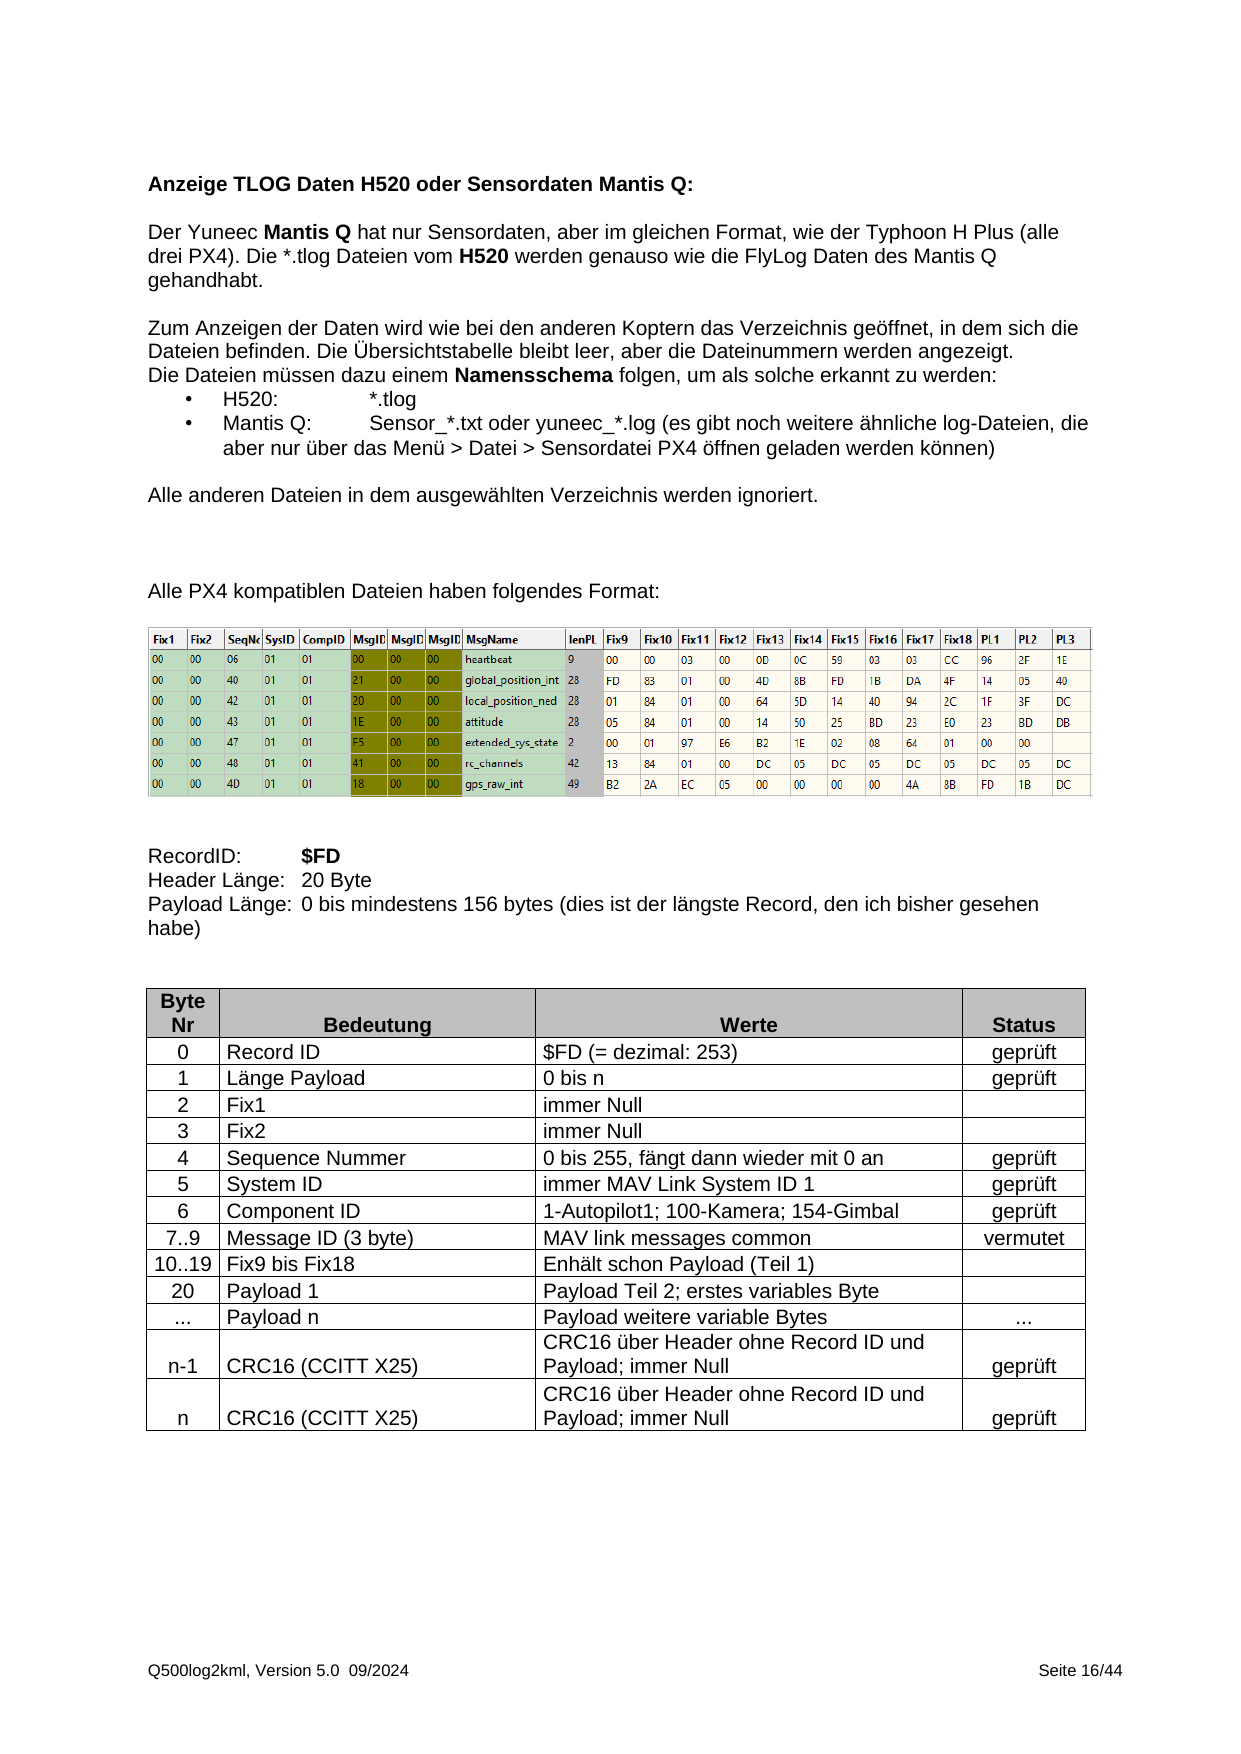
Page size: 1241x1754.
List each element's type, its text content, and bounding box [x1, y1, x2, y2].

list H520: *.tlog [185, 387, 1093, 411]
text Payload Länge: 0 bis mindestens 156 bytes (dies ist der längste Record, den ich bisher gesehen habe) [148, 892, 1093, 940]
picture [147, 627, 1093, 797]
table_cell 2 [147, 1091, 219, 1117]
table_cell Payload Teil 2; erstes variables Byte [536, 1277, 962, 1302]
table_cell 20 [147, 1277, 219, 1302]
list Mantis Q: Sensor_*.txt oder yuneec_*.log (es gibt noch weitere ähnliche log-Dateien, die aber nur über das Menü > Datei > Sensordatei PX4 öffnen geladen werden können) [185, 411, 1093, 459]
table_cell immer Null [536, 1091, 962, 1117]
table_cell Fix2 [220, 1118, 535, 1143]
table_cell Component ID [220, 1197, 535, 1223]
table_header Byte Nr [147, 989, 219, 1037]
table_cell [963, 1118, 1085, 1143]
text RecordID: $FD [148, 844, 1093, 868]
text Anzeige TLOG Daten H520 oder Sensordaten Mantis Q: [148, 172, 1093, 196]
table_cell Payload n [220, 1304, 535, 1329]
table_header Werte [536, 989, 962, 1037]
table_cell 3 [147, 1118, 219, 1143]
table_cell geprüft [963, 1144, 1085, 1170]
table_cell [963, 1277, 1085, 1302]
text Alle PX4 kompatiblen Dateien haben folgendes Format: [148, 579, 1093, 603]
table_cell Fix1 [220, 1091, 535, 1117]
table_cell immer Null [536, 1118, 962, 1143]
table_cell 0 bis n [536, 1065, 962, 1090]
text Der Yuneec Mantis Q hat nur Sensordaten, aber im gleichen Format, wie der Typhoon H Plus (alle drei PX4). Die *.tlog Dateien vom H520 werden genauso wie die FlyLog Daten des Mantis Q gehandhabt. [148, 219, 1093, 291]
table_cell CRC16 über Header ohne Record ID und Payload; immer Null [536, 1330, 962, 1378]
table_cell 5 [147, 1171, 219, 1196]
text Die Dateien müssen dazu einem Namensschema folgen, um als solche erkannt zu werden: [148, 363, 1093, 387]
table_cell ... [963, 1304, 1085, 1329]
table_cell CRC16 (CCITT X25) [220, 1330, 535, 1378]
table_cell Payload weitere variable Bytes [536, 1304, 962, 1329]
table_cell [963, 1091, 1085, 1117]
text Header Länge: 20 Byte [148, 868, 1093, 892]
table_cell n-1 [147, 1330, 219, 1378]
text Zum Anzeigen der Daten wird wie bei den anderen Koptern das Verzeichnis geöffnet, in dem sich die Dateien befinden. Die Übersichtstabelle bleibt leer, aber die Dateinummern werden angezeigt. [148, 315, 1093, 363]
table_cell geprüft [963, 1379, 1085, 1430]
table_cell ... [147, 1304, 219, 1329]
table_cell 6 [147, 1197, 219, 1223]
table_cell geprüft [963, 1171, 1085, 1196]
table_cell MAV link messages common [536, 1224, 962, 1249]
table_cell 1 [147, 1065, 219, 1090]
table_cell $FD (= dezimal: 253) [536, 1038, 962, 1063]
table_cell Payload 1 [220, 1277, 535, 1302]
table_cell n [147, 1379, 219, 1430]
table_cell Record ID [220, 1038, 535, 1063]
table_cell Fix9 bis Fix18 [220, 1250, 535, 1276]
table_cell immer MAV Link System ID 1 [536, 1171, 962, 1196]
table_header Bedeutung [220, 989, 535, 1037]
table_cell 4 [147, 1144, 219, 1170]
table_cell 1-Autopilot1; 100-Kamera; 154-Gimbal [536, 1197, 962, 1223]
table_cell 0 [147, 1038, 219, 1063]
table_cell System ID [220, 1171, 535, 1196]
table_cell geprüft [963, 1330, 1085, 1378]
table_cell vermutet [963, 1224, 1085, 1249]
table_cell geprüft [963, 1065, 1085, 1090]
table_cell 7..9 [147, 1224, 219, 1249]
table_cell CRC16 über Header ohne Record ID und Payload; immer Null [536, 1379, 962, 1430]
table_cell Sequence Nummer [220, 1144, 535, 1170]
table_cell Länge Payload [220, 1065, 535, 1090]
table_cell geprüft [963, 1197, 1085, 1223]
table_cell Enhält schon Payload (Teil 1) [536, 1250, 962, 1276]
table_cell CRC16 (CCITT X25) [220, 1379, 535, 1430]
text Alle anderen Dateien in dem ausgewählten Verzeichnis werden ignoriert. [148, 483, 1093, 507]
table_header Status [963, 989, 1085, 1037]
table_cell 0 bis 255, fängt dann wieder mit 0 an [536, 1144, 962, 1170]
table_cell 10..19 [147, 1250, 219, 1276]
table_cell [963, 1250, 1085, 1276]
table_cell geprüft [963, 1038, 1085, 1063]
table_cell Message ID (3 byte) [220, 1224, 535, 1249]
